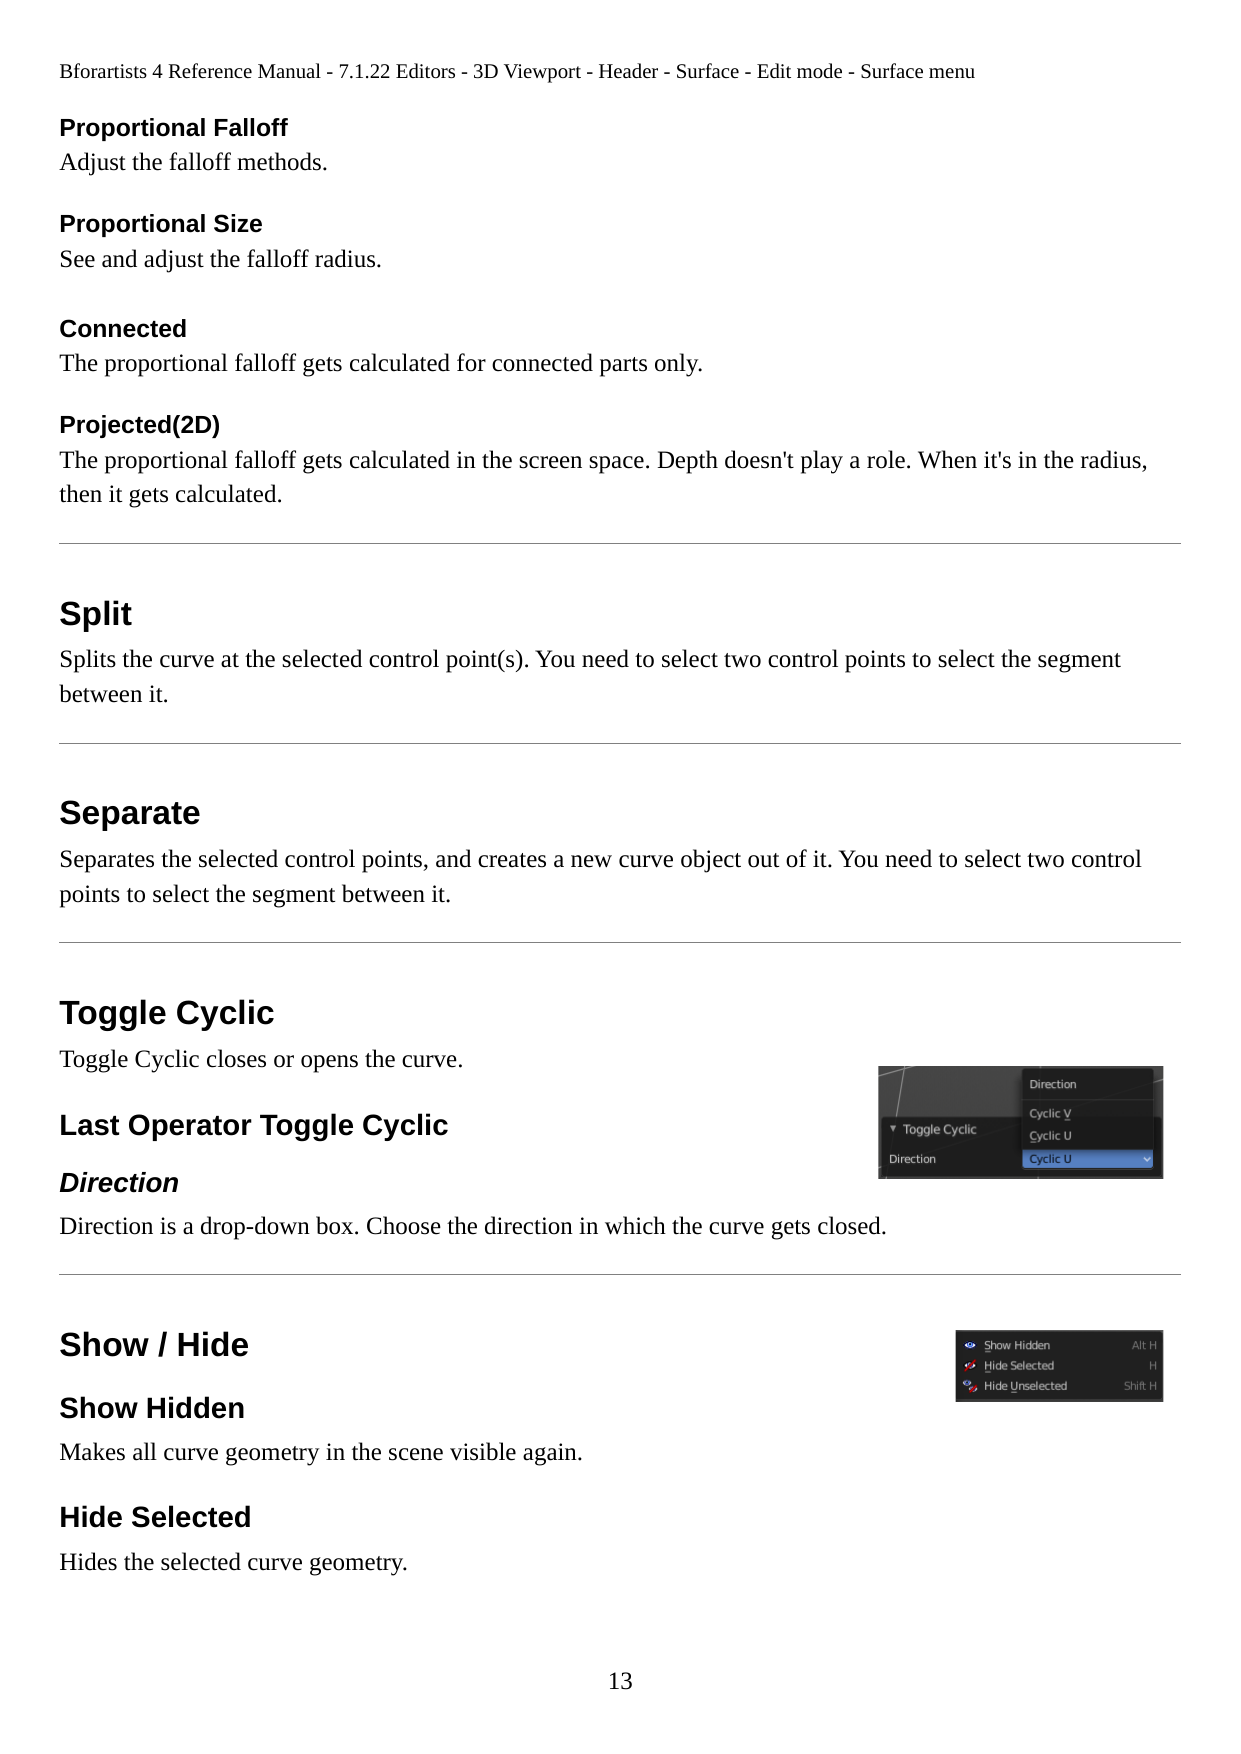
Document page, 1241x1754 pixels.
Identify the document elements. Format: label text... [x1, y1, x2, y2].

subtitle Show / Hide [59, 1325, 1181, 1363]
subtitle Split [59, 593, 1181, 632]
subtitle Hide Selected [59, 1500, 1181, 1534]
subtitle Direction [59, 1166, 1181, 1198]
subtitle [1164, 1108, 1181, 1141]
subtitle Proportional Size [59, 209, 1181, 237]
text Hides the selected curve geometry. [59, 1547, 1181, 1575]
subtitle Show Hidden [59, 1391, 1181, 1424]
subtitle Toggle Cyclic [59, 993, 1181, 1031]
text The proportional falloff gets calculated in the screen space. Depth doesn't play a role. When it's in the radius, then it gets calculated. [59, 445, 1181, 508]
text See and adjust the falloff radius. [59, 244, 1181, 272]
subtitle Last Operator Toggle Cyclic [59, 1108, 878, 1141]
text Toggle Cyclic closes or opens the curve. [59, 1044, 1181, 1073]
text Makes all curve geometry in the scene visible again. [59, 1437, 1181, 1466]
subtitle Connected [59, 314, 1181, 342]
subtitle Proportional Falloff [59, 113, 1181, 141]
picture [878, 1066, 1164, 1179]
text The proportional falloff gets calculated for connected parts only. [59, 348, 1181, 377]
text Direction is a drop-down box. Choose the direction in which the curve gets closed. [59, 1211, 1181, 1239]
text Separates the selected control points, and creates a new curve object out of it. You need to select two control points to select the segment between it. [59, 844, 1181, 907]
subtitle Separate [59, 793, 1181, 832]
text Splits the curve at the selected control point(s). You need to select two control points to select the segment between it. [59, 644, 1181, 708]
subtitle Projected(2D) [59, 410, 1181, 439]
picture [955, 1330, 1164, 1402]
text Adjust the falloff methods. [59, 147, 1181, 176]
